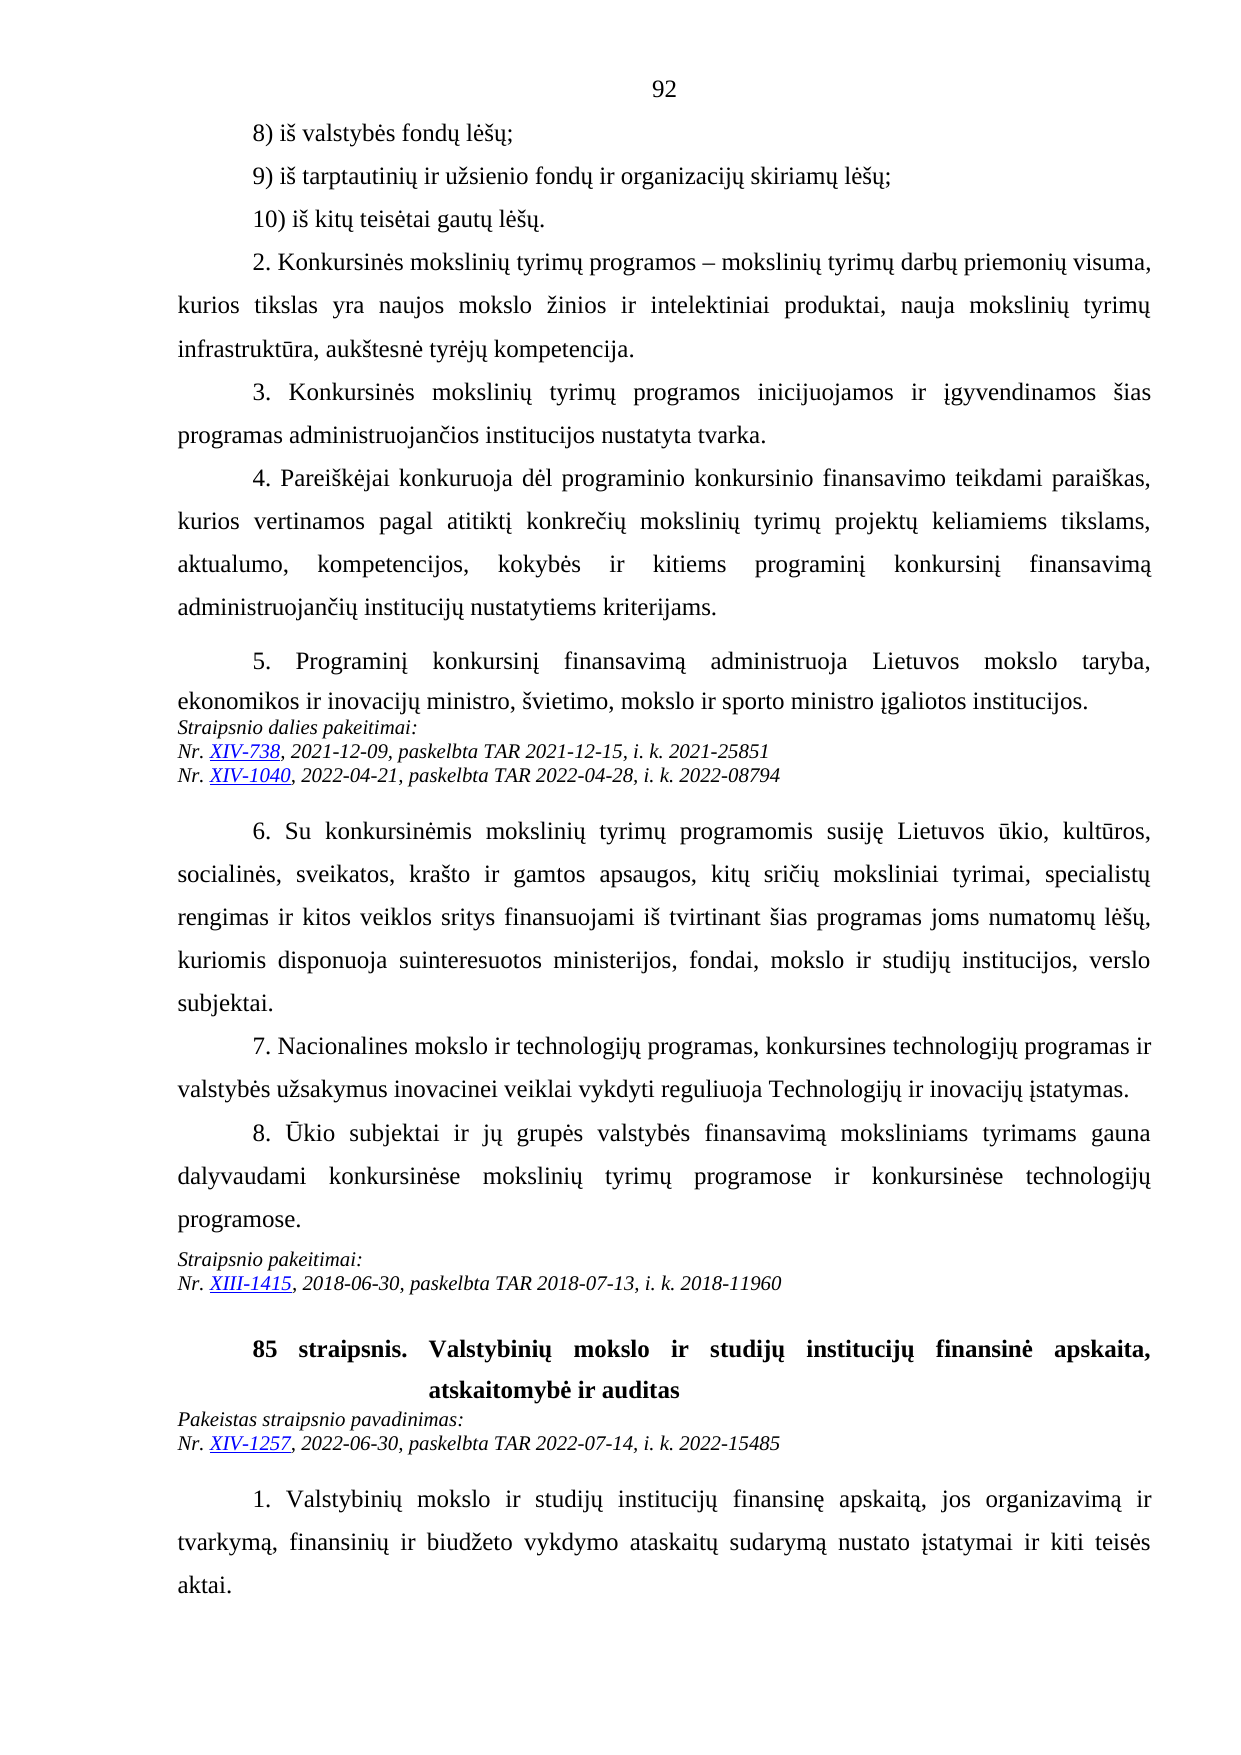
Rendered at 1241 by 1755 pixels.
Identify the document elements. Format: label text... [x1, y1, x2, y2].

text 8. Ūkio subjektai ir jų grupės valstybės finansavimą moksliniams tyrimams gauna dalyvaudami konkursinėse mokslinių tyrimų programose ir konkursinėse technologijų programose. [177, 1118, 1152, 1233]
text Nr. XIV-1040, 2022-04-21, paskelbta TAR 2022-04-28, i. k. 2022-08794 [177, 763, 1152, 787]
text 85 straipsnis. Valstybinių mokslo ir studijų institucijų finansinė apskaita, atskaitomybė ir auditas [252, 1324, 1152, 1407]
text Pakeistas straipsnio pavadinimas: [177, 1407, 1152, 1431]
text 4. Pareiškėjai konkuruoja dėl programinio konkursinio finansavimo teikdami paraiškas, kurios vertinamos pagal atitiktį konkrečių mokslinių tyrimų projektų keliamiems tikslams, aktualumo, kompetencijos, kokybės ir kitiems programinį konkursinį finansavimą administruojančių institucijų nustatytiems kriterijams. [177, 463, 1152, 621]
text 2. Konkursinės mokslinių tyrimų programos – mokslinių tyrimų darbų priemonių visuma, kurios tikslas yra naujos mokslo žinios ir intelektiniai produktai, nauja mokslinių tyrimų infrastruktūra, aukštesnė tyrėjų kompetencija. [177, 247, 1152, 362]
text 9) iš tarptautinių ir užsienio fondų ir organizacijų skiriamų lėšų; [177, 161, 1152, 190]
text 8) iš valstybės fondų lėšų; [177, 118, 1152, 147]
text 1. Valstybinių mokslo ir studijų institucijų finansinę apskaitą, jos organizavimą ir tvarkymą, finansinių ir biudžeto vykdymo ataskaitų sudarymą nustato įstatymai ir kiti teisės aktai. [177, 1484, 1152, 1599]
text 7. Nacionalines mokslo ir technologijų programas, konkursines technologijų programas ir valstybės užsakymus inovacinei veiklai vykdyti reguliuoja Technologijų ir inovacijų įstatymas. [177, 1031, 1152, 1103]
text 6. Su konkursinėmis mokslinių tyrimų programomis susiję Lietuvos ūkio, kultūros, socialinės, sveikatos, krašto ir gamtos apsaugos, kitų sričių moksliniai tyrimai, specialistų rengimas ir kitos veiklos sritys finansuojami iš tvirtinant šias programas joms numatomų lėšų, kuriomis disponuoja suinteresuotos ministerijos, fondai, mokslo ir studijų institucijos, verslo subjektai. [177, 816, 1152, 1017]
text 10) iš kitų teisėtai gautų lėšų. [177, 204, 1152, 233]
text Nr. XIV-738, 2021-12-09, paskelbta TAR 2021-12-15, i. k. 2021-25851 [177, 739, 1152, 763]
text 3. Konkursinės mokslinių tyrimų programos inicijuojamos ir įgyvendinamos šias programas administruojančios institucijos nustatyta tvarka. [177, 377, 1152, 449]
text Nr. XIV-1257, 2022-06-30, paskelbta TAR 2022-07-14, i. k. 2022-15485 [177, 1431, 1152, 1455]
text Nr. XIII-1415, 2018-06-30, paskelbta TAR 2018-07-13, i. k. 2018-11960 [177, 1271, 1152, 1295]
text Straipsnio pakeitimai: [177, 1247, 1152, 1271]
text 5. Programinį konkursinį finansavimą administruoja Lietuvos mokslo taryba, ekonomikos ir inovacijų ministro, švietimo, mokslo ir sporto ministro įgaliotos institucijos. [177, 636, 1152, 715]
text Straipsnio dalies pakeitimai: [177, 715, 1152, 739]
